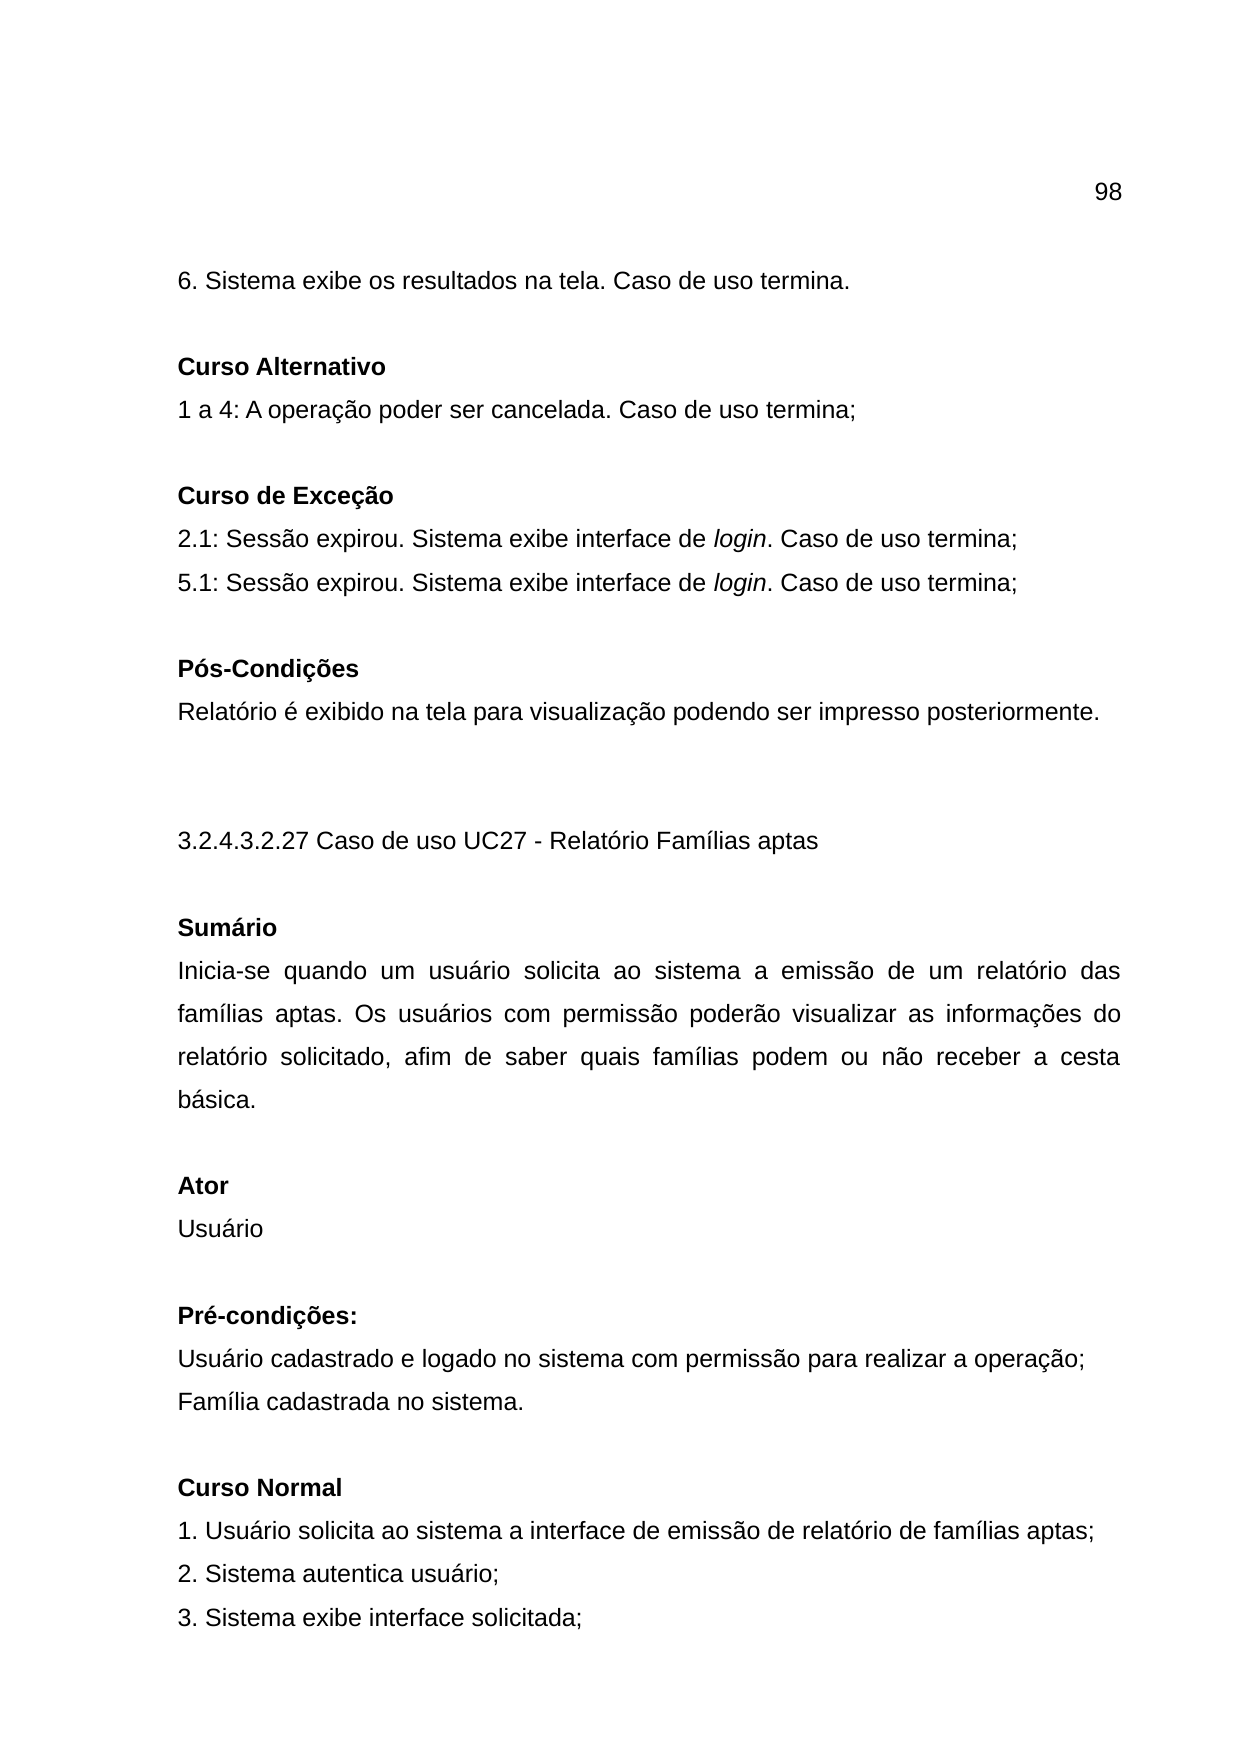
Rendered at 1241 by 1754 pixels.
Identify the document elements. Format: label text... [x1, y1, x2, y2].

text Usuário [177, 1214, 1122, 1243]
text Família cadastrada no sistema. [177, 1387, 1122, 1416]
text Pré-condições: [177, 1301, 1122, 1329]
text 1. Usuário solicita ao sistema a interface de emissão de relatório de famílias aptas; [177, 1516, 1122, 1545]
text 5.1: Sessão expirou. Sistema exibe interface de login. Caso de uso termina; [177, 568, 1122, 596]
text Pós-Condições [177, 654, 1122, 683]
text Usuário cadastrado e logado no sistema com permissão para realizar a operação; [177, 1344, 1122, 1373]
text Curso de Exceção [177, 481, 1122, 510]
text 3.2.4.3.2.27 Caso de uso UC27 - Relatório Famílias aptas [177, 826, 1122, 855]
text Relatório é exibido na tela para visualização podendo ser impresso posteriormente. [177, 697, 1122, 726]
text 2.1: Sessão expirou. Sistema exibe interface de login. Caso de uso termina; [177, 524, 1122, 553]
text 6. Sistema exibe os resultados na tela. Caso de uso termina. [177, 266, 1122, 294]
text Sumário [177, 913, 1122, 941]
text 2. Sistema autentica usuário; [177, 1559, 1122, 1588]
text Inicia-se quando um usuário solicita ao sistema a emissão de um relatório das famílias aptas. Os usuários com permissão poderão visualizar as informações do relatório solicitado, afim de saber quais famílias podem ou não receber a cesta básica. [177, 956, 1122, 1114]
text Curso Alternativo [177, 352, 1122, 381]
text 3. Sistema exibe interface solicitada; [177, 1603, 1122, 1631]
text Curso Normal [177, 1473, 1122, 1502]
text Ator [177, 1171, 1122, 1200]
text 1 a 4: A operação poder ser cancelada. Caso de uso termina; [177, 395, 1122, 424]
